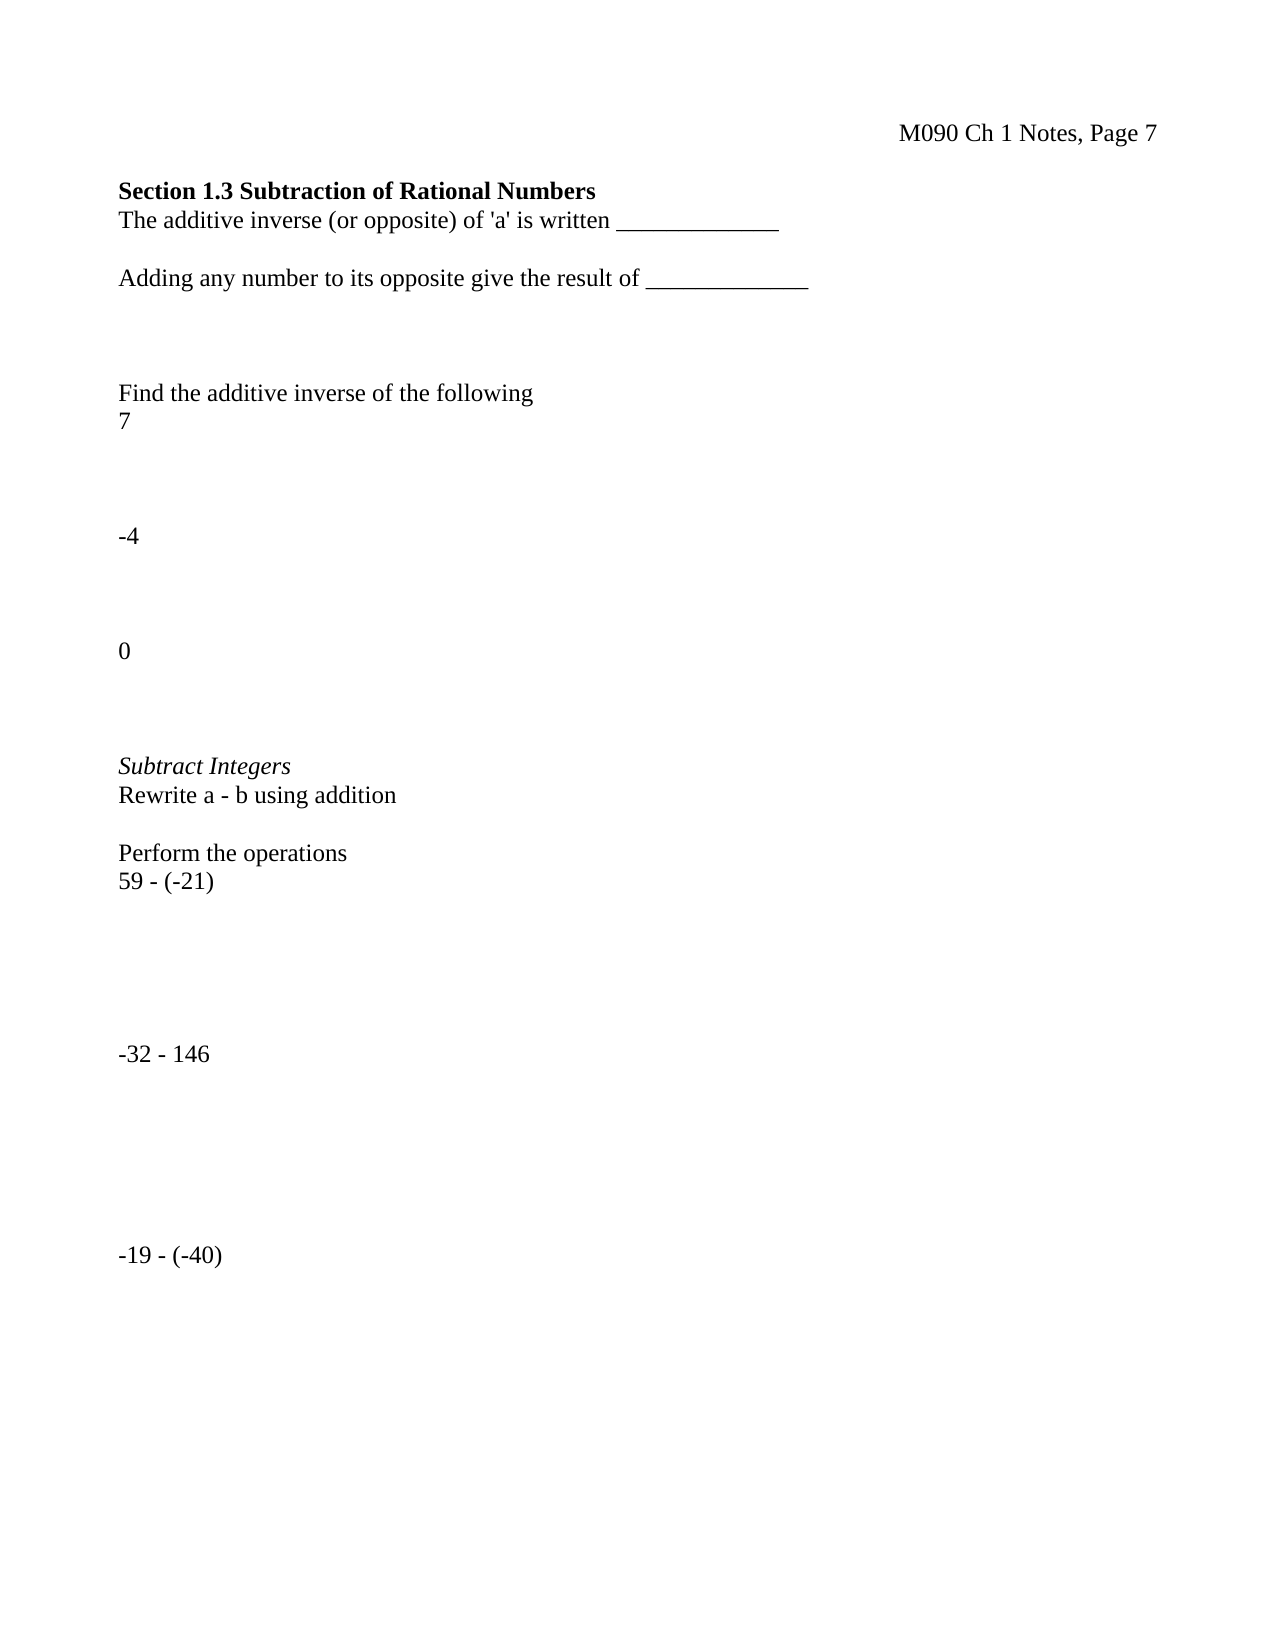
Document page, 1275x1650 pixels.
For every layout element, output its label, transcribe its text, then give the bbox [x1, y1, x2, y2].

text Perform the operations [118, 838, 1157, 866]
text Subtract Integers [118, 751, 1157, 780]
text 59 - (-21) [118, 866, 1157, 895]
text Rewrite a - b using addition [118, 780, 1157, 809]
text The additive inverse (or opposite) of 'a' is written _____________ [118, 205, 1157, 234]
text Adding any number to its opposite give the result of _____________ [118, 263, 1157, 291]
text -19 - (-40) [118, 1240, 1157, 1269]
text -4 [118, 521, 1157, 550]
text 7 [118, 406, 1157, 435]
text Section 1.3 Subtraction of Rational Numbers [118, 176, 1157, 205]
text -32 - 146 [118, 1039, 1157, 1068]
text Find the additive inverse of the following [118, 378, 1157, 406]
text 0 [118, 636, 1157, 665]
